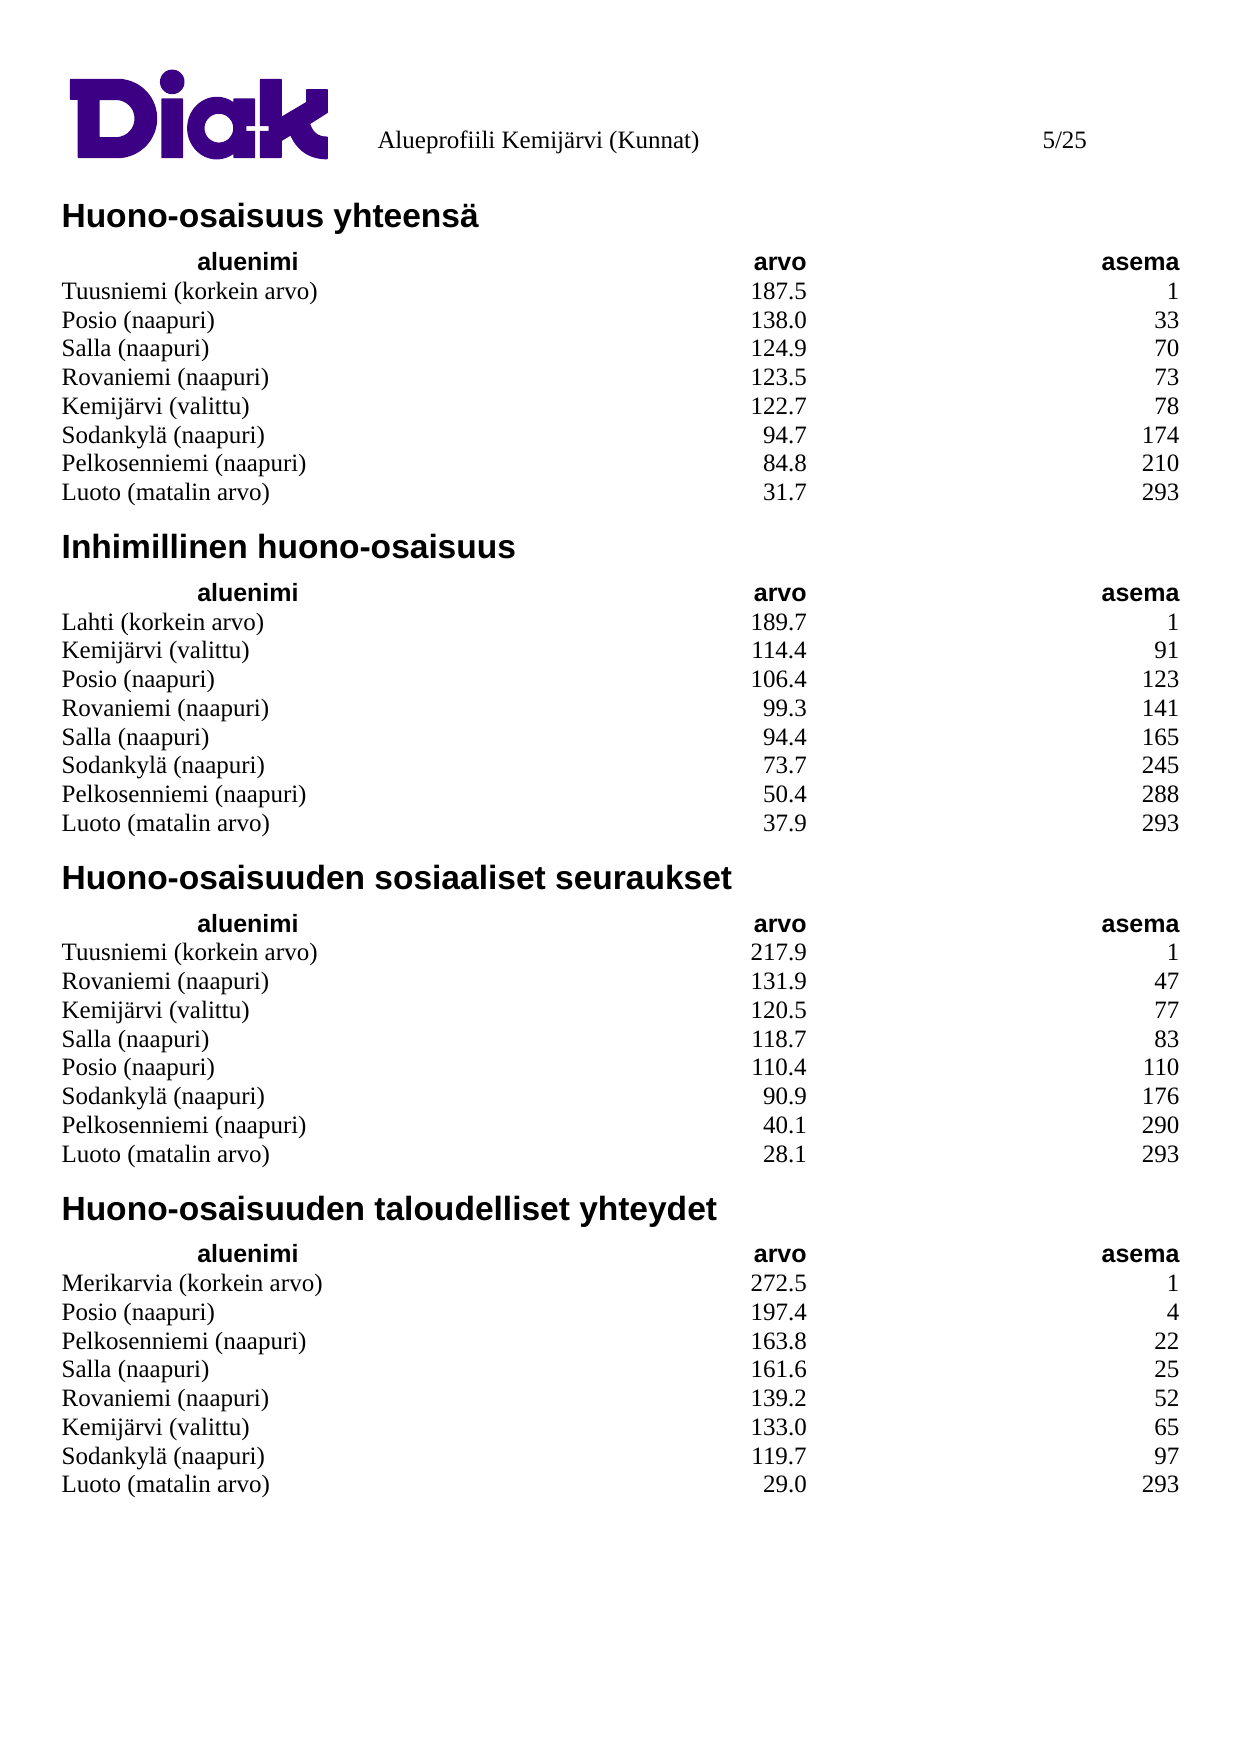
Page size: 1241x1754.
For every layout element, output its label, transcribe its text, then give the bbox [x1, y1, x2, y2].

table_cell 288 [806, 779, 1179, 808]
table_cell 70 [806, 334, 1179, 362]
table_cell 47 [806, 966, 1179, 995]
subtitle Huono-osaisuuden taloudelliset yhteydet [61, 1188, 1179, 1227]
table_cell 25 [806, 1355, 1179, 1383]
table_cell 163.8 [434, 1326, 806, 1354]
table_cell 1 [806, 1268, 1179, 1297]
table_cell 4 [806, 1297, 1179, 1326]
table_cell 197.4 [434, 1297, 806, 1326]
table_cell 52 [806, 1383, 1179, 1412]
table_cell 210 [806, 449, 1179, 477]
table_cell Sodankylä (naapuri) [61, 751, 434, 779]
table_cell Luoto (matalin arvo) [61, 1470, 434, 1498]
table_cell Merikarvia (korkein arvo) [61, 1268, 434, 1297]
table_cell 73 [806, 362, 1179, 391]
table_cell 122.7 [434, 391, 806, 420]
table_cell 29.0 [434, 1470, 806, 1498]
table_cell 189.7 [434, 607, 806, 636]
table_cell 141 [806, 693, 1179, 722]
table_cell 272.5 [434, 1268, 806, 1297]
table_cell 123.5 [434, 362, 806, 391]
table_cell Pelkosenniemi (naapuri) [61, 1110, 434, 1139]
table_cell Rovaniemi (naapuri) [61, 362, 434, 391]
table_cell Salla (naapuri) [61, 722, 434, 751]
table_cell 293 [806, 1139, 1179, 1167]
table_cell 77 [806, 995, 1179, 1024]
table_cell 133.0 [434, 1412, 806, 1441]
table_cell Salla (naapuri) [61, 1024, 434, 1052]
table_header arvo [434, 247, 806, 276]
table_cell Luoto (matalin arvo) [61, 1139, 434, 1167]
table_cell Sodankylä (naapuri) [61, 1441, 434, 1469]
table_cell Pelkosenniemi (naapuri) [61, 449, 434, 477]
table_header arvo [434, 578, 806, 607]
table_cell Luoto (matalin arvo) [61, 808, 434, 837]
table_cell 114.4 [434, 636, 806, 664]
table_cell 1 [806, 938, 1179, 966]
table_cell 131.9 [434, 966, 806, 995]
table_header arvo [434, 909, 806, 937]
table_cell 165 [806, 722, 1179, 751]
table_cell 110.4 [434, 1053, 806, 1081]
subtitle Inhimillinen huono-osaisuus [61, 527, 1179, 566]
subtitle Huono-osaisuus yhteensä [61, 196, 1179, 235]
table_cell Posio (naapuri) [61, 1297, 434, 1326]
table_cell Salla (naapuri) [61, 334, 434, 362]
table_cell 73.7 [434, 751, 806, 779]
table_cell 91 [806, 636, 1179, 664]
table_cell 37.9 [434, 808, 806, 837]
table_cell 123 [806, 664, 1179, 693]
table_cell Kemijärvi (valittu) [61, 995, 434, 1024]
table_cell 83 [806, 1024, 1179, 1052]
table_cell 50.4 [434, 779, 806, 808]
table_cell Tuusniemi (korkein arvo) [61, 276, 434, 305]
table_cell Kemijärvi (valittu) [61, 391, 434, 420]
table_cell Posio (naapuri) [61, 1053, 434, 1081]
table_cell 124.9 [434, 334, 806, 362]
table_cell 139.2 [434, 1383, 806, 1412]
table_cell 94.4 [434, 722, 806, 751]
table_cell 106.4 [434, 664, 806, 693]
table_cell Pelkosenniemi (naapuri) [61, 779, 434, 808]
table_cell 90.9 [434, 1081, 806, 1110]
table_header aluenimi [61, 247, 434, 276]
table_cell 161.6 [434, 1355, 806, 1383]
table_header aluenimi [61, 578, 434, 607]
table_cell Lahti (korkein arvo) [61, 607, 434, 636]
table_cell Posio (naapuri) [61, 664, 434, 693]
table_cell 28.1 [434, 1139, 806, 1167]
table_cell 245 [806, 751, 1179, 779]
table_cell 187.5 [434, 276, 806, 305]
table_cell Kemijärvi (valittu) [61, 636, 434, 664]
table_header asema [806, 909, 1179, 937]
table_cell Salla (naapuri) [61, 1355, 434, 1383]
table_cell Rovaniemi (naapuri) [61, 1383, 434, 1412]
table_cell Tuusniemi (korkein arvo) [61, 938, 434, 966]
table_cell 110 [806, 1053, 1179, 1081]
table_cell 1 [806, 607, 1179, 636]
table_cell 176 [806, 1081, 1179, 1110]
table_cell 97 [806, 1441, 1179, 1469]
table_cell 120.5 [434, 995, 806, 1024]
table_header aluenimi [61, 1240, 434, 1268]
table_cell 94.7 [434, 420, 806, 448]
table_cell 78 [806, 391, 1179, 420]
table_cell 22 [806, 1326, 1179, 1354]
table_cell 65 [806, 1412, 1179, 1441]
table_cell 84.8 [434, 449, 806, 477]
subtitle Huono-osaisuuden sosiaaliset seuraukset [61, 858, 1179, 896]
table_header asema [806, 247, 1179, 276]
table_header asema [806, 578, 1179, 607]
table_cell 293 [806, 1470, 1179, 1498]
table_cell Rovaniemi (naapuri) [61, 693, 434, 722]
table_cell Pelkosenniemi (naapuri) [61, 1326, 434, 1354]
table_cell 1 [806, 276, 1179, 305]
table_header aluenimi [61, 909, 434, 937]
table_cell 99.3 [434, 693, 806, 722]
table_cell 174 [806, 420, 1179, 448]
table_cell Rovaniemi (naapuri) [61, 966, 434, 995]
table_cell 293 [806, 477, 1179, 506]
table_cell 33 [806, 305, 1179, 333]
table_cell 138.0 [434, 305, 806, 333]
table_cell Sodankylä (naapuri) [61, 1081, 434, 1110]
table_cell 293 [806, 808, 1179, 837]
table_cell 40.1 [434, 1110, 806, 1139]
table_cell 118.7 [434, 1024, 806, 1052]
table_cell 119.7 [434, 1441, 806, 1469]
table_header asema [806, 1240, 1179, 1268]
table_cell Kemijärvi (valittu) [61, 1412, 434, 1441]
table_cell Posio (naapuri) [61, 305, 434, 333]
table_cell Sodankylä (naapuri) [61, 420, 434, 448]
table_cell 290 [806, 1110, 1179, 1139]
table_cell 217.9 [434, 938, 806, 966]
table_cell 31.7 [434, 477, 806, 506]
table_header arvo [434, 1240, 806, 1268]
table_cell Luoto (matalin arvo) [61, 477, 434, 506]
